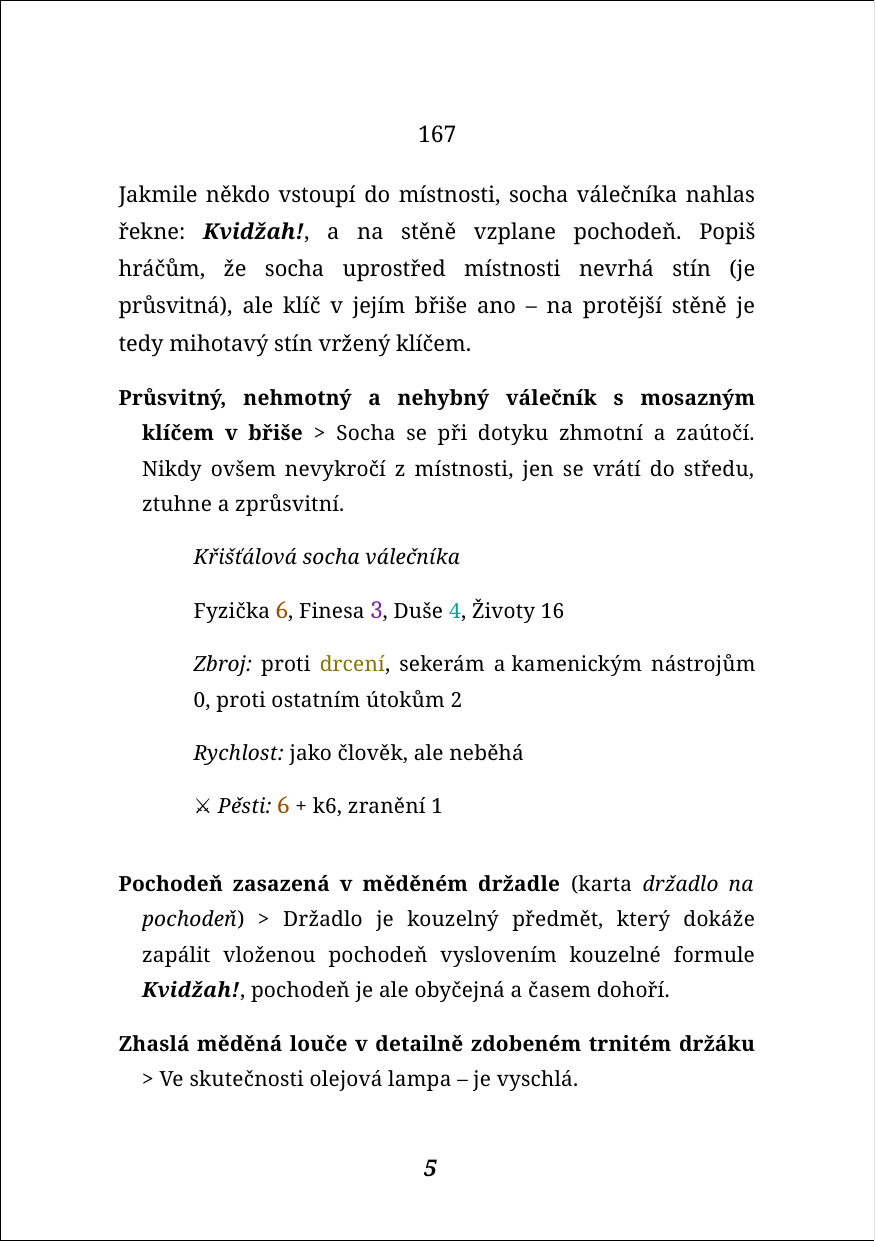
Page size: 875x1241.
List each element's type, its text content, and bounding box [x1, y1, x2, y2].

text Jakmile někdo vstoupí do místnosti, socha válečníka nahlas řekne: Kvidžah!, a na stěně vzplane pochodeň. Popiš hráčům, že socha uprostřed místnosti nevrhá stín (je průsvitná), ale klíč v jejím břiše ano – na protější stěně je tedy mihotavý stín vržený klíčem. [118, 179, 756, 357]
list Zbroj: proti drcení, sekerám a kamenickým nástrojům 0, proti ostatním útokům 2 [156, 649, 756, 713]
list Fyzička 6, Finesa 3, Duše 4, Životy 16 [156, 596, 756, 624]
list ⚔ Pěsti: 6 + k6, zranění 1 [156, 791, 756, 820]
text Pochodeň zasazená v měděném držadle (karta držadlo na pochodeň) > Držadlo je kouzelný předmět, který dokáže zapálit vloženou pochodeň vyslovením kouzelné formule Kvidžah!, pochodeň je ale obyčejná a časem dohoří. [118, 869, 756, 1004]
list Rychlost: jako člověk, ale neběhá [156, 738, 756, 766]
text Průsvitný, nehmotný a nehybný válečník s mosazným klíčem v břiše > Socha se při dotyku zhmotní a zaútočí. Nikdy ovšem nevykročí z místnosti, jen se vrátí do středu, ztuhne a zprůsvitní. [118, 383, 756, 518]
text Zhaslá měděná louče v detailně zdobeném trnitém držáku > Ve skutečnosti olejová lampa – je vyschlá. [118, 1029, 756, 1093]
list Křišťálová socha válečníka [156, 542, 756, 571]
